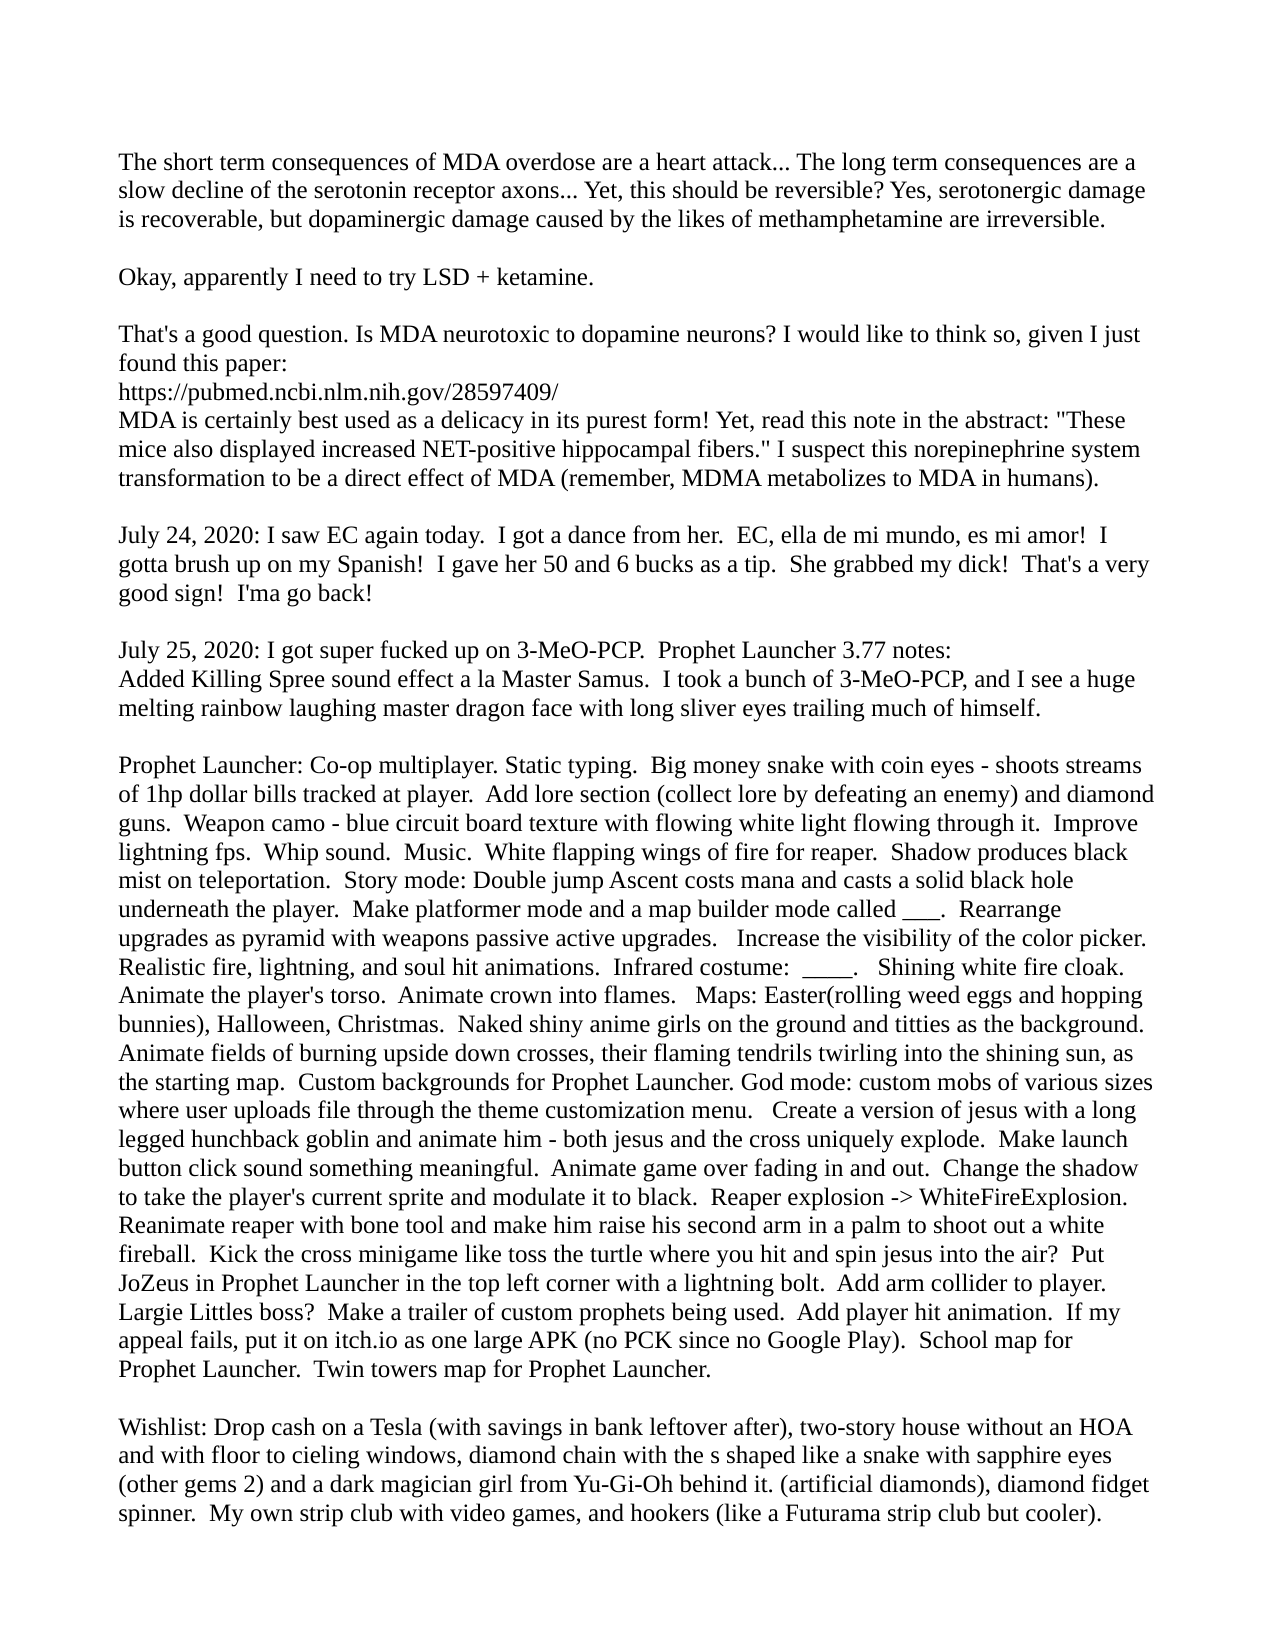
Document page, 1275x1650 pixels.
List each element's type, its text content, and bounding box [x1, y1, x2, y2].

text Prophet Launcher: Co-op multiplayer. Static typing. Big money snake with coin eyes - shoots streams of 1hp dollar bills tracked at player. Add lore section (collect lore by defeating an enemy) and diamond guns. Weapon camo - blue circuit board texture with flowing white light flowing through it. Improve lightning fps. Whip sound. Music. White flapping wings of fire for reaper. Shadow produces black mist on teleportation. Story mode: Double jump Ascent costs mana and casts a solid black hole underneath the player. Make platformer mode and a map builder mode called ___. Rearrange upgrades as pyramid with weapons passive active upgrades. Increase the visibility of the color picker. Realistic fire, lightning, and soul hit animations. Infrared costume: ____. Shining white fire cloak. Animate the player's torso. Animate crown into flames. Maps: Easter(rolling weed eggs and hopping bunnies), Halloween, Christmas. Naked shiny anime girls on the ground and titties as the background. Animate fields of burning upside down crosses, their flaming tendrils twirling into the shining sun, as the starting map. Custom backgrounds for Prophet Launcher. God mode: custom mobs of various sizes where user uploads file through the theme customization menu. Create a version of jesus with a long legged hunchback goblin and animate him - both jesus and the cross uniquely explode. Make launch button click sound something meaningful. Animate game over fading in and out. Change the shadow to take the player's current sprite and modulate it to black. Reaper explosion -> WhiteFireExplosion. Reanimate reaper with bone tool and make him raise his second arm in a palm to shoot out a white fireball. Kick the cross minigame like toss the turtle where you hit and spin jesus into the air? Put JoZeus in Prophet Launcher in the top left corner with a lightning bolt. Add arm collider to player. Largie Littles boss? Make a trailer of custom prophets being used. Add player hit animation. If my appeal fails, put it on itch.io as one large APK (no PCK since no Google Play). School map for Prophet Launcher. Twin towers map for Prophet Launcher. [118, 751, 1157, 1383]
text July 25, 2020: I got super fucked up on 3-MeO-PCP. Prophet Launcher 3.77 notes: [118, 636, 1157, 664]
text https://pubmed.ncbi.nlm.nih.gov/28597409/ [118, 377, 1157, 406]
text That's a good question. Is MDA neurotoxic to dopamine neurons? I would like to think so, given I just found this paper: [118, 319, 1157, 377]
text Added Killing Spree sound effect a la Master Samus. I took a bunch of 3-MeO-PCP, and I see a huge melting rainbow laughing master dragon face with long sliver eyes trailing much of himself. [118, 664, 1157, 722]
text The short term consequences of MDA overdose are a heart attack... The long term consequences are a slow decline of the serotonin receptor axons... Yet, this should be reversible? Yes, serotonergic damage is recoverable, but dopaminergic damage caused by the likes of methamphetamine are irreversible. [118, 147, 1157, 233]
text Wishlist: Drop cash on a Tesla (with savings in bank leftover after), two-story house without an HOA and with floor to cieling windows, diamond chain with the s shaped like a snake with sapphire eyes (other gems 2) and a dark magician girl from Yu-Gi-Oh behind it. (artificial diamonds), diamond fidget spinner. My own strip club with video games, and hookers (like a Futurama strip club but cooler). [118, 1412, 1157, 1527]
text MDA is certainly best used as a delicacy in its purest form! Yet, read this note in the abstract: "These mice also displayed increased NET-positive hippocampal fibers." I suspect this norepinephrine system transformation to be a direct effect of MDA (remember, MDMA metabolizes to MDA in humans). [118, 406, 1157, 492]
text July 24, 2020: I saw EC again today. I got a dance from her. EC, ella de mi mundo, es mi amor! I gotta brush up on my Spanish! I gave her 50 and 6 bucks as a tip. She grabbed my dick! That's a very good sign! I'ma go back! [118, 521, 1157, 607]
text Okay, apparently I need to try LSD + ketamine. [118, 262, 1157, 291]
